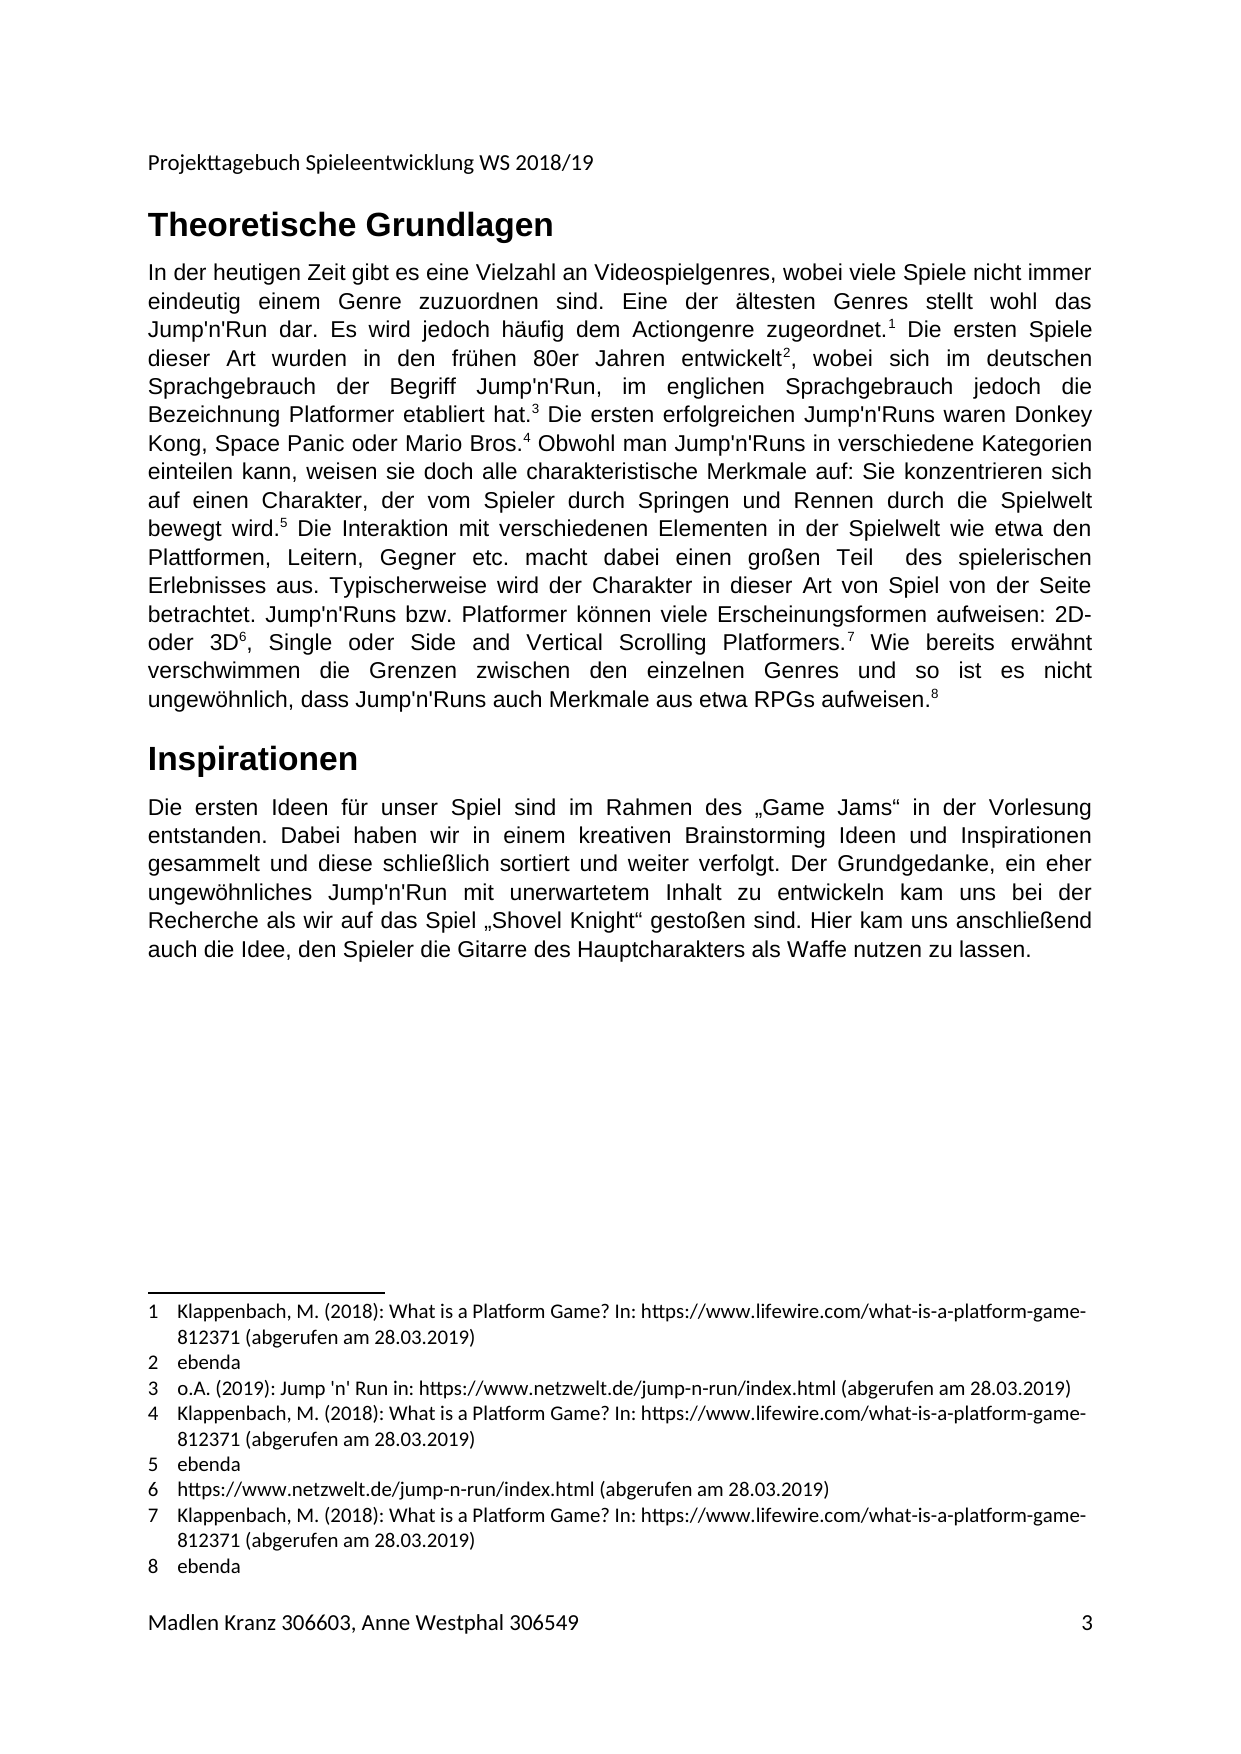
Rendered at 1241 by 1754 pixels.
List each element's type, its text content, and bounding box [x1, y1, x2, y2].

text https://www.netzwelt.de/jump-n-run/index.html (abgerufen am 28.03.2019) [148, 1477, 1093, 1502]
text o.A. (2019): Jump 'n' Run in: https://www.netzwelt.de/jump-n-run/index.html (abgerufen am 28.03.2019) [148, 1375, 1093, 1400]
text Klappenbach, M. (2018): What is a Platform Game? In: https://www.lifewire.com/what-is-a-platform-game-812371 (abgerufen am 28.03.2019) [148, 1502, 1093, 1553]
text In der heutigen Zeit gibt es eine Vielzahl an Videospielgenres, wobei viele Spiele nicht immer eindeutig einem Genre zuzuordnen sind. Eine der ältesten Genres stellt wohl das Jump'n'Run dar. Es wird jedoch häufig dem Actiongenre zugeordnet. Die ersten Spiele dieser Art wurden in den frühen 80er Jahren entwickelt, wobei sich im deutschen Sprachgebrauch der Begriff Jump'n'Run, im englichen Sprachgebrauch jedoch die Bezeichnung Platformer etabliert hat. Die ersten erfolgreichen Jump'n'Runs waren Donkey Kong, Space Panic oder Mario Bros. Obwohl man Jump'n'Runs in verschiedene Kategorien einteilen kann, weisen sie doch alle charakteristische Merkmale auf: Sie konzentrieren sich auf einen Charakter, der vom Spieler durch Springen und Rennen durch die Spielwelt bewegt wird. Die Interaktion mit verschiedenen Elementen in der Spielwelt wie etwa den Plattformen, Leitern, Gegner etc. macht dabei einen großen Teil des spielerischen Erlebnisses aus. Typischerweise wird der Charakter in dieser Art von Spiel von der Seite betrachtet. Jump'n'Runs bzw. Platformer können viele Erscheinungsformen aufweisen: 2D- oder 3D, Single oder Side and Vertical Scrolling Platformers. Wie bereits erwähnt verschwimmen die Grenzen zwischen den einzelnen Genres und so ist es nicht ungewöhnlich, dass Jump'n'Runs auch Merkmale aus etwa RPGs aufweisen. [148, 259, 1093, 712]
text Klappenbach, M. (2018): What is a Platform Game? In: https://www.lifewire.com/what-is-a-platform-game-812371 (abgerufen am 28.03.2019) [148, 1400, 1093, 1451]
text ebenda [148, 1451, 1093, 1477]
text ebenda [148, 1349, 1093, 1375]
text Die ersten Ideen für unser Spiel sind im Rahmen des „Game Jams“ in der Vorlesung entstanden. Dabei haben wir in einem kreativen Brainstorming Ideen und Inspirationen gesammelt und diese schließlich sortiert und weiter verfolgt. Der Grundgedanke, ein eher ungewöhnliches Jump'n'Run mit unerwartetem Inhalt zu entwickeln kam uns bei der Recherche als wir auf das Spiel „Shovel Knight“ gestoßen sind. Hier kam uns anschließend auch die Idee, den Spieler die Gitarre des Hauptcharakters als Waffe nutzen zu lassen. [148, 793, 1093, 962]
text Klappenbach, M. (2018): What is a Platform Game? In: https://www.lifewire.com/what-is-a-platform-game-812371 (abgerufen am 28.03.2019) [148, 1299, 1093, 1349]
subtitle Theoretische Grundlagen [148, 205, 1093, 244]
subtitle Inspirationen [148, 739, 1093, 778]
text ebenda [148, 1553, 1093, 1578]
